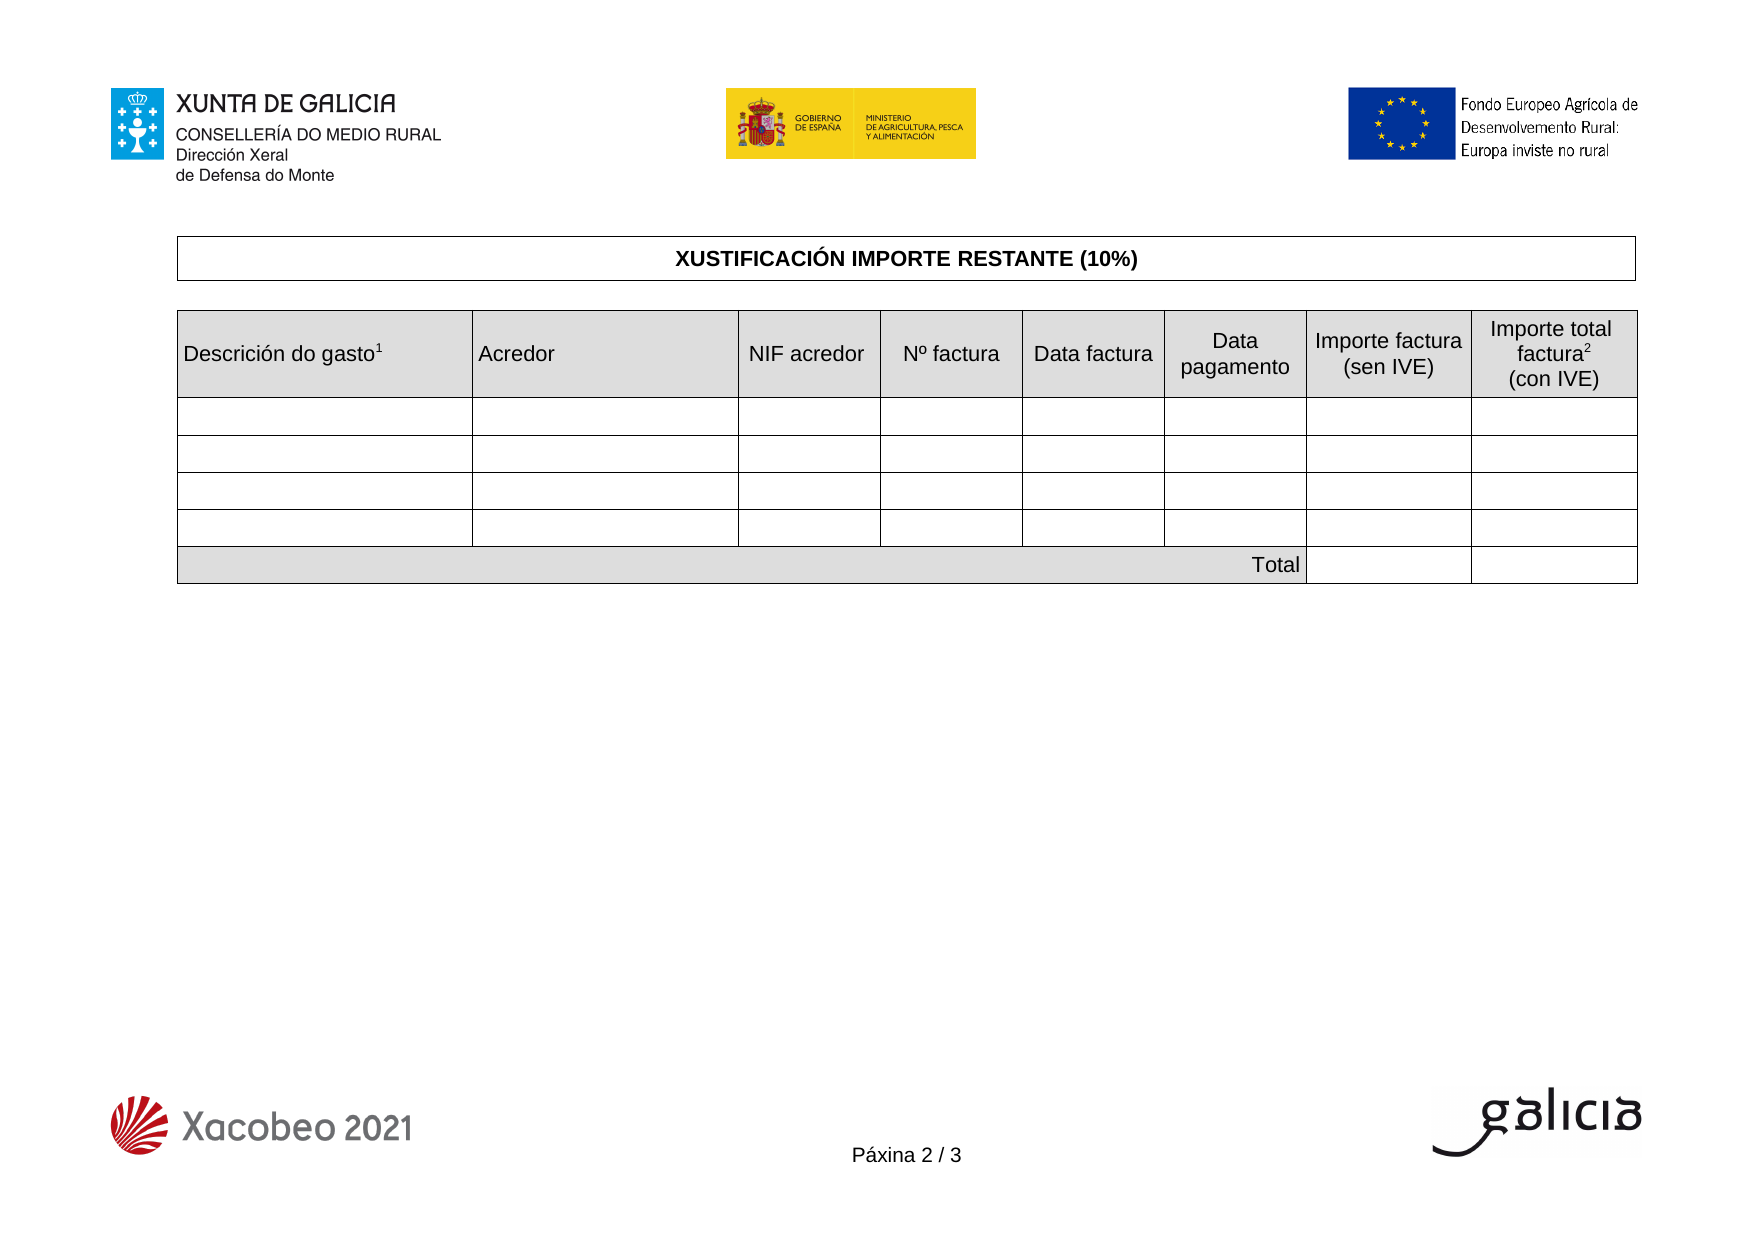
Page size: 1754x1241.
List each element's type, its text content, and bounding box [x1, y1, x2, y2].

table_header Importe total factura2 (con IVE) [1472, 311, 1637, 397]
table_cell [1023, 398, 1164, 434]
table_cell [1165, 473, 1306, 509]
table_cell [1307, 436, 1471, 472]
table_cell [473, 436, 738, 472]
table_cell [1023, 473, 1164, 509]
table_cell [739, 510, 880, 546]
picture [726, 88, 976, 159]
table_cell [1472, 436, 1637, 472]
table_header Descrición do gasto1 [178, 311, 472, 397]
table_cell [881, 510, 1022, 546]
table_cell [881, 398, 1022, 434]
table_cell [1165, 398, 1306, 434]
table_cell [1472, 510, 1637, 546]
picture [134, 119, 141, 126]
picture [134, 108, 141, 115]
table_header Data factura [1023, 311, 1164, 397]
table_cell Total [178, 547, 1306, 583]
table_cell [1472, 547, 1637, 583]
table_cell [473, 473, 738, 509]
table_cell [1165, 436, 1306, 472]
table_cell [1165, 510, 1306, 546]
table_header Nº factura [881, 311, 1022, 397]
table_cell [1307, 398, 1471, 434]
picture [150, 108, 156, 115]
table_cell [739, 473, 880, 509]
picture [111, 88, 441, 181]
table_cell [1307, 473, 1471, 509]
table_header NIF acredor [739, 311, 880, 397]
picture [129, 129, 146, 152]
picture [1431, 1086, 1642, 1158]
table_cell [473, 510, 738, 546]
table_cell [881, 473, 1022, 509]
table_cell [1472, 473, 1637, 509]
table_cell [178, 473, 472, 509]
table_cell [178, 436, 472, 472]
table_cell [178, 398, 472, 434]
table_cell [473, 398, 738, 434]
table_header Acredor [473, 311, 738, 397]
picture [150, 124, 156, 131]
table_cell [1472, 398, 1637, 434]
picture [119, 124, 125, 131]
table_header Data pagamento [1165, 311, 1306, 397]
table_header XUSTIFICACIÓN IMPORTE RESTANTE (10%) [178, 237, 1635, 280]
table_header Importe factura (sen IVE) [1307, 311, 1471, 397]
table_cell [1023, 436, 1164, 472]
table_cell [1307, 510, 1471, 546]
table_cell [881, 436, 1022, 472]
picture [1348, 87, 1638, 160]
table_cell [739, 436, 880, 472]
picture [119, 108, 125, 115]
table_cell [1307, 547, 1471, 583]
table_cell [1023, 510, 1164, 546]
table_cell [178, 510, 472, 546]
table_cell [739, 398, 880, 434]
